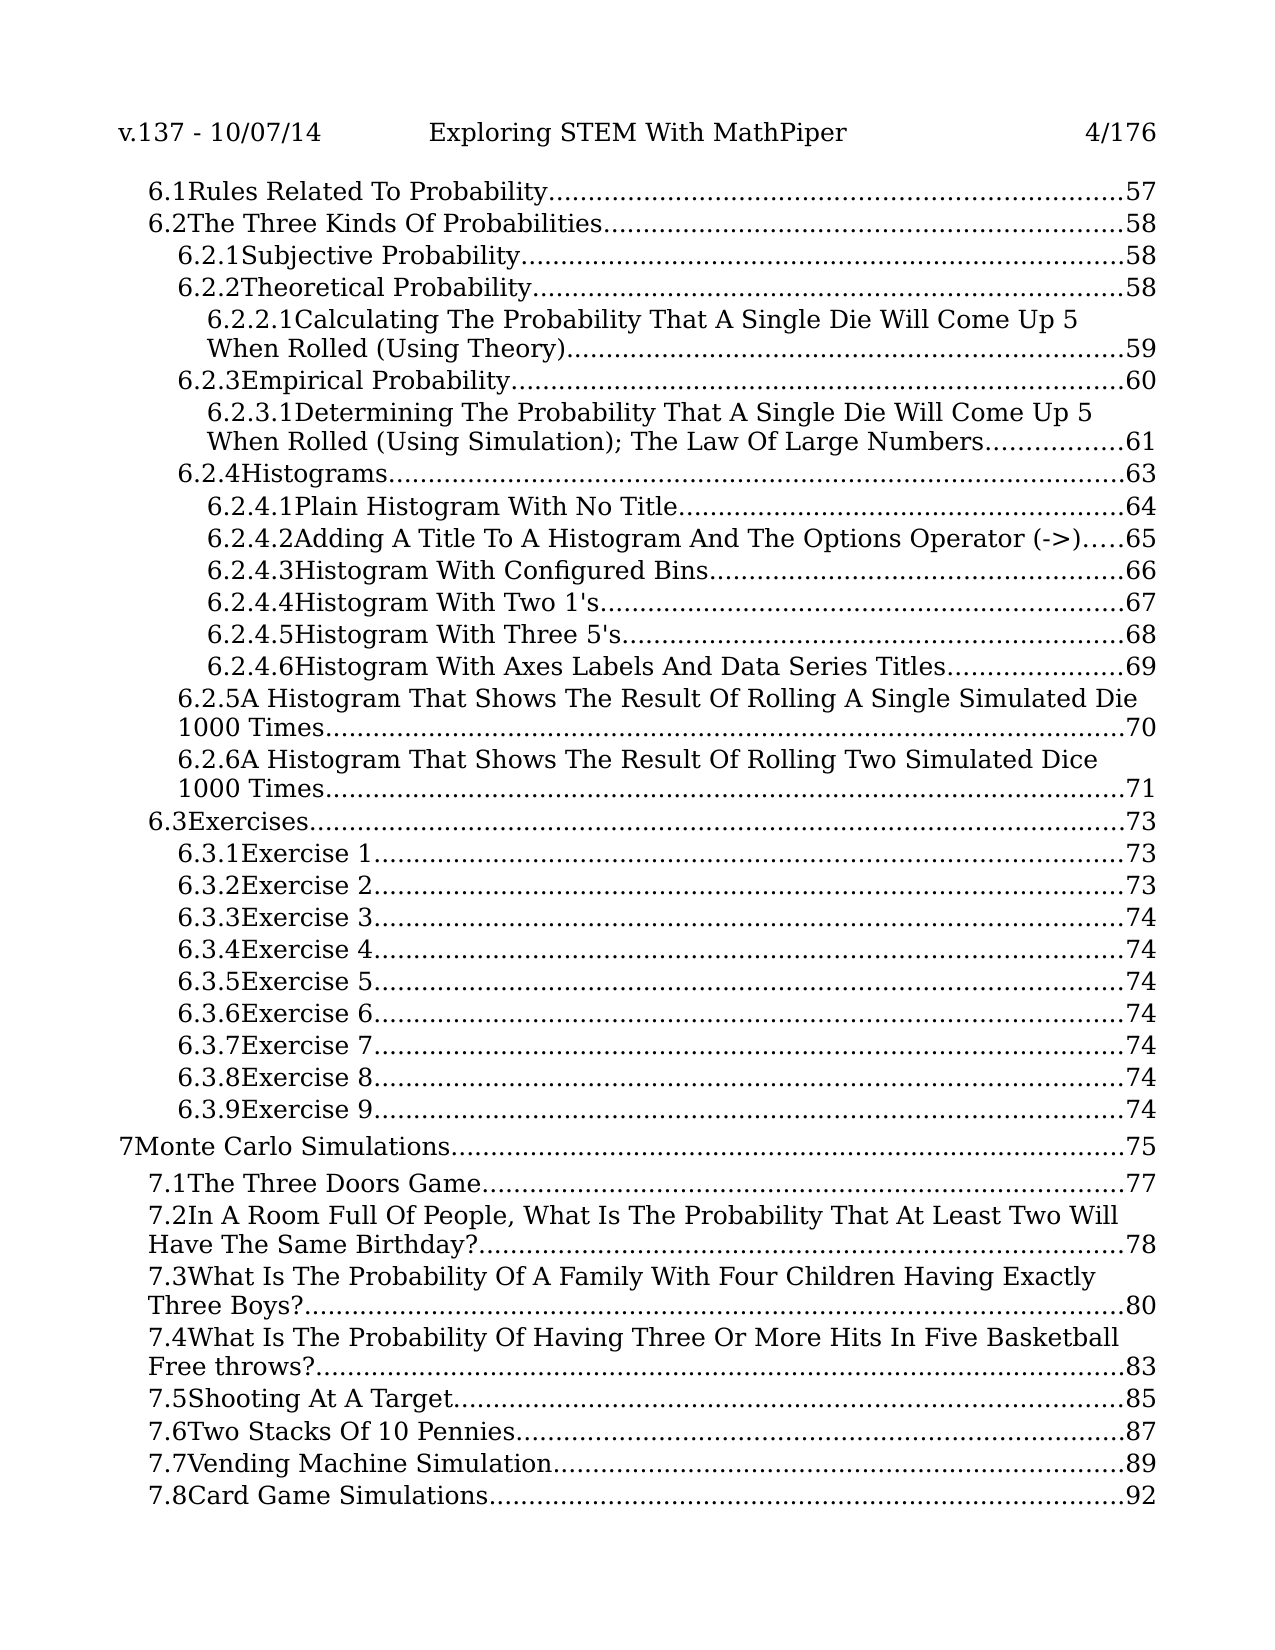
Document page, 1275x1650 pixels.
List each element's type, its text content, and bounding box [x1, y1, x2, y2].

text 7.2In A Room Full Of People, What Is The Probability That At Least Two Will Have The Same Birthday? 78 [148, 1201, 1157, 1259]
text 6.3.6Exercise 6 74 [177, 999, 1157, 1028]
text 6.3.2Exercise 2 73 [177, 871, 1157, 900]
text 6.3.5Exercise 5 74 [177, 967, 1157, 996]
text 6.2.4.3Histogram With Configured Bins 66 [207, 556, 1157, 585]
text 6.3.7Exercise 7 74 [177, 1031, 1157, 1061]
text 6.2.4.4Histogram With Two 1's 67 [207, 588, 1157, 617]
text 6.3.3Exercise 3 74 [177, 903, 1157, 932]
text 6.1Rules Related To Probability 57 [148, 177, 1157, 206]
text 7.4What Is The Probability Of Having Three Or More Hits In Five Basketball Free throws? 83 [148, 1323, 1157, 1382]
text 6.2.4.2Adding A Title To A Histogram And The Options Operator (->) 65 [207, 524, 1157, 553]
text 7.1The Three Doors Game 77 [148, 1169, 1157, 1198]
text 6.2.3Empirical Probability 60 [177, 366, 1157, 396]
text 6.3.1Exercise 1 73 [177, 839, 1157, 868]
text 6.2.5A Histogram That Shows The Result Of Rolling A Single Simulated Die 1000 Times 70 [177, 684, 1157, 743]
text 6.2.6A Histogram That Shows The Result Of Rolling Two Simulated Dice 1000 Times 71 [177, 746, 1157, 804]
text 6.2The Three Kinds Of Probabilities 58 [148, 209, 1157, 238]
text 7.6Two Stacks Of 10 Pennies 87 [148, 1417, 1157, 1446]
text 6.3Exercises 73 [148, 807, 1157, 836]
text 6.3.9Exercise 9 74 [177, 1096, 1157, 1125]
text 6.2.2.1Calculating The Probability That A Single Die Will Come Up 5 When Rolled (Using Theory) 59 [207, 305, 1157, 363]
text 7Monte Carlo Simulations 75 [118, 1132, 1157, 1161]
text 6.2.2Theoretical Probability 58 [177, 273, 1157, 302]
text 7.5Shooting At A Target 85 [148, 1385, 1157, 1414]
text 6.2.4.5Histogram With Three 5's 68 [207, 620, 1157, 649]
text 6.2.4.1Plain Histogram With No Title 64 [207, 492, 1157, 521]
text 6.3.8Exercise 8 74 [177, 1063, 1157, 1093]
text 6.2.1Subjective Probability 58 [177, 241, 1157, 270]
text 6.2.3.1Determining The Probability That A Single Die Will Come Up 5 When Rolled (Using Simulation); The Law Of Large Numbers 61 [207, 398, 1157, 457]
text 7.3What Is The Probability Of A Family With Four Children Having Exactly Three Boys? 80 [148, 1262, 1157, 1321]
text 7.8Card Game Simulations 92 [148, 1481, 1157, 1510]
text 6.2.4Histograms 63 [177, 460, 1157, 489]
text 6.3.4Exercise 4 74 [177, 935, 1157, 964]
text 7.7Vending Machine Simulation 89 [148, 1449, 1157, 1478]
text 6.2.4.6Histogram With Axes Labels And Data Series Titles 69 [207, 652, 1157, 681]
